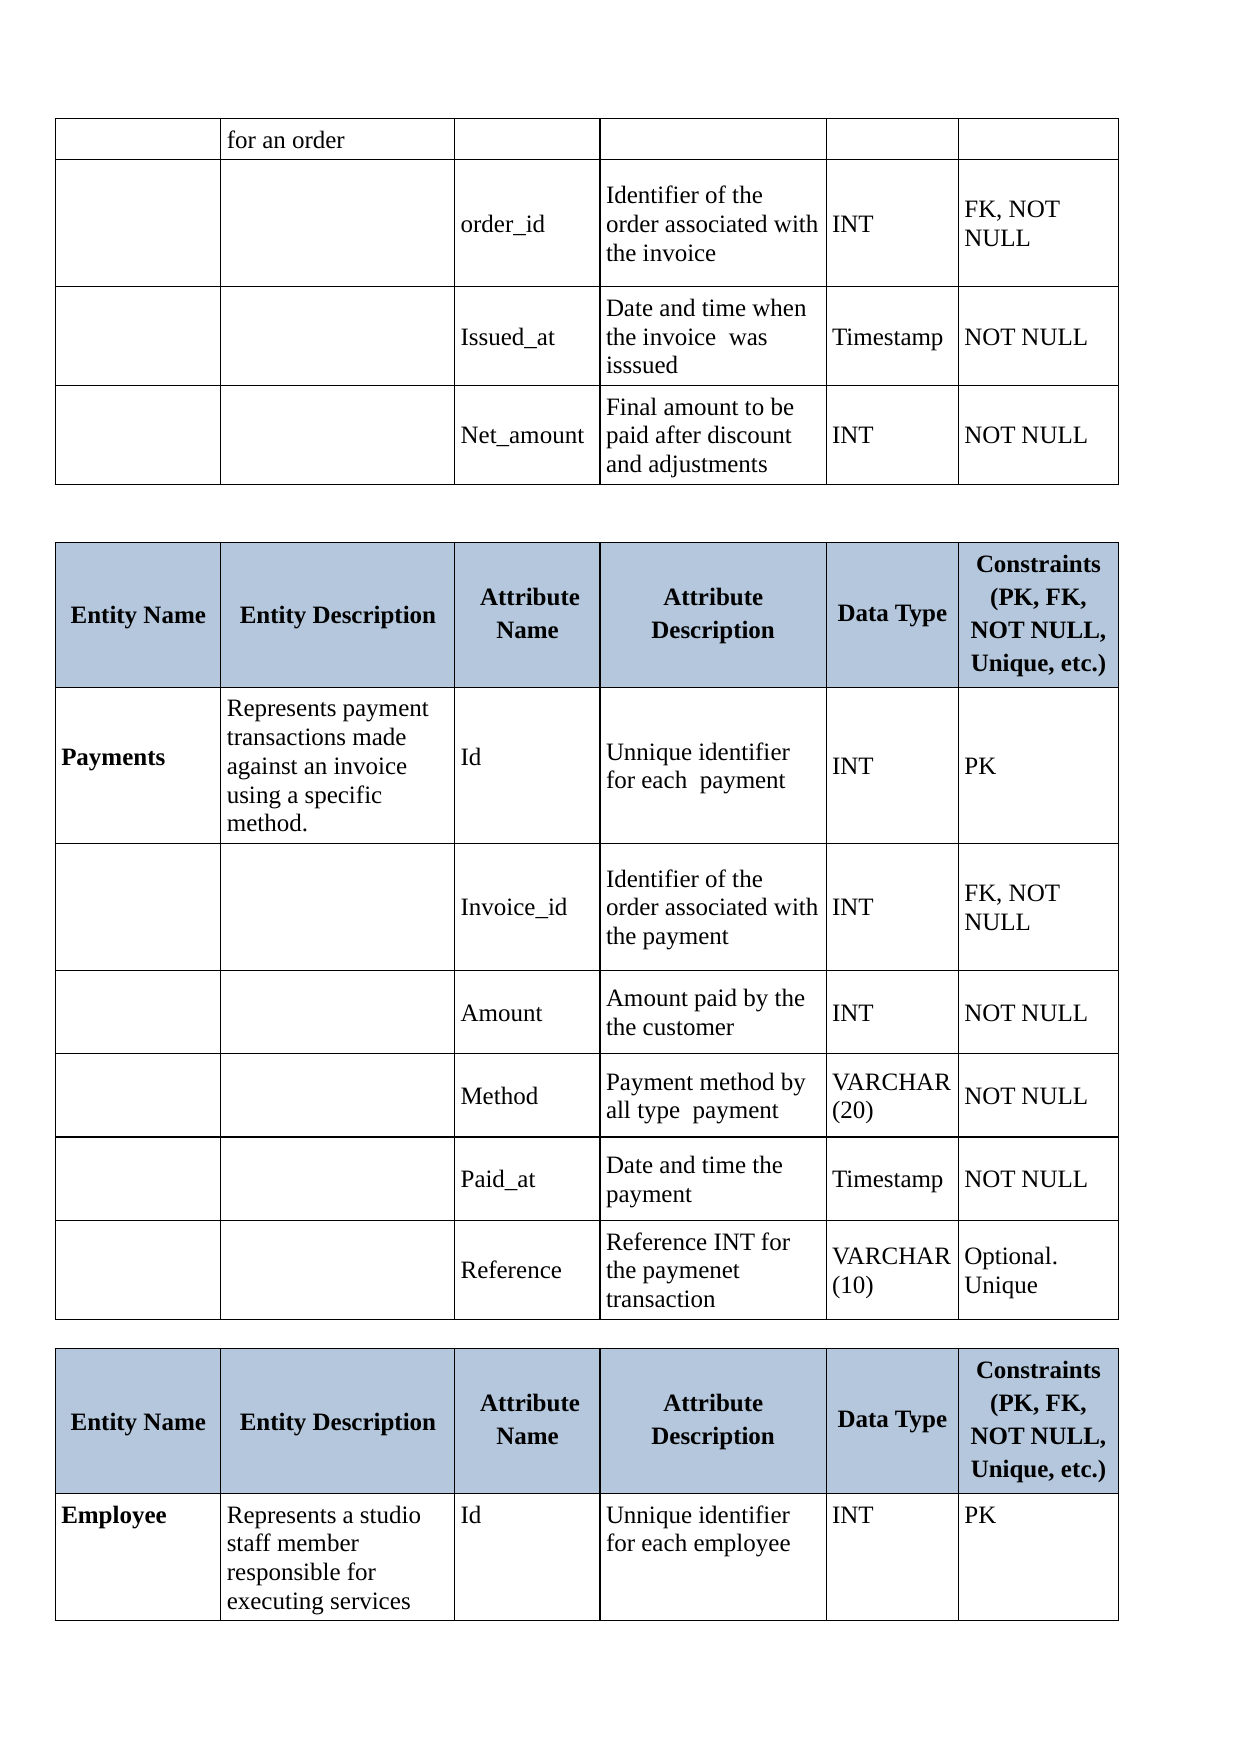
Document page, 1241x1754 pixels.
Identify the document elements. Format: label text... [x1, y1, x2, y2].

table_cell NOT NULL [959, 386, 1118, 484]
table_header Constraints (PK, FK, NOT NULL, Unique, etc.) [959, 543, 1118, 687]
table_cell NOT NULL [959, 971, 1118, 1053]
table_cell INT [827, 844, 958, 970]
table_cell [221, 971, 454, 1053]
table_header Attribute Description [601, 543, 826, 687]
table_header Data Type [827, 1349, 958, 1493]
table_cell [221, 386, 454, 484]
table_cell [221, 287, 454, 385]
table_cell order_id [455, 160, 599, 286]
table_cell PK [959, 688, 1118, 843]
table_cell Payment method by all type payment [601, 1054, 826, 1136]
table_cell INT [827, 688, 958, 843]
table_cell NOT NULL [959, 287, 1118, 385]
table_header Entity Description [221, 543, 454, 687]
table_cell [56, 1138, 220, 1220]
table_cell Timestamp [827, 287, 958, 385]
table_cell [221, 1054, 454, 1136]
table_cell [56, 287, 220, 385]
table_cell [56, 386, 220, 484]
table_cell Date and time the payment [601, 1138, 826, 1220]
table_cell Method [455, 1054, 599, 1136]
table_cell Represents payment transactions made against an invoice using a specific method. [221, 688, 454, 843]
table_cell Net_amount [455, 386, 599, 484]
table_header Attribute Name [455, 543, 599, 687]
table_cell [221, 1138, 454, 1220]
table_cell Amount paid by the the customer [601, 971, 826, 1053]
table_cell Date and time when the invoice was isssued [601, 287, 826, 385]
table_cell Represents a studio staff member responsible for executing services [221, 1494, 454, 1620]
table_cell Payments [56, 688, 220, 843]
table_cell FK, NOT NULL [959, 844, 1118, 970]
table_cell VARCHAR(20) [827, 1054, 958, 1136]
table_cell [221, 844, 454, 970]
table_cell [56, 1054, 220, 1136]
table_cell Paid_at [455, 1138, 599, 1220]
table_cell [221, 160, 454, 286]
table_header Data Type [827, 543, 958, 687]
table_cell [56, 844, 220, 970]
table_cell [56, 160, 220, 286]
table_cell [455, 119, 599, 159]
table_header Entity Description [221, 1349, 454, 1493]
table_cell [56, 119, 220, 159]
table_cell Amount [455, 971, 599, 1053]
table_header Constraints (PK, FK, NOT NULL, Unique, etc.) [959, 1349, 1118, 1493]
table_cell Id [455, 1494, 599, 1620]
table_cell NOT NULL [959, 1054, 1118, 1136]
table_cell Final amount to be paid after discount and adjustments [601, 386, 826, 484]
table_cell NOT NULL [959, 1138, 1118, 1220]
table_header Entity Name [56, 543, 220, 687]
table_cell Optional. Unique [959, 1221, 1118, 1318]
table_cell [56, 971, 220, 1053]
table_cell Employee [56, 1494, 220, 1620]
table_cell [959, 119, 1118, 159]
table_cell [601, 119, 826, 159]
table_cell Id [455, 688, 599, 843]
table_cell Reference INT for the paymenet transaction [601, 1221, 826, 1318]
table_cell [56, 1221, 220, 1318]
table_cell Unnique identifier for each payment [601, 688, 826, 843]
table_cell INT [827, 1494, 958, 1620]
table_cell INT [827, 971, 958, 1053]
table_cell VARCHAR(10) [827, 1221, 958, 1318]
table_header Attribute Name [455, 1349, 599, 1493]
table_cell INT [827, 160, 958, 286]
table_cell Reference [455, 1221, 599, 1318]
table_cell [827, 119, 958, 159]
table_cell PK [959, 1494, 1118, 1620]
table_cell INT [827, 386, 958, 484]
table_cell FK, NOT NULL [959, 160, 1118, 286]
table_cell Timestamp [827, 1138, 958, 1220]
table_header Entity Name [56, 1349, 220, 1493]
table_header Attribute Description [601, 1349, 826, 1493]
table_cell Unnique identifier for each employee [601, 1494, 826, 1620]
table_cell Invoice_id [455, 844, 599, 970]
table_cell [221, 1221, 454, 1318]
table_cell for an order [221, 119, 454, 159]
table_cell Identifier of the order associated with the invoice [601, 160, 826, 286]
table_cell Issued_at [455, 287, 599, 385]
table_cell Identifier of the order associated with the payment [601, 844, 826, 970]
